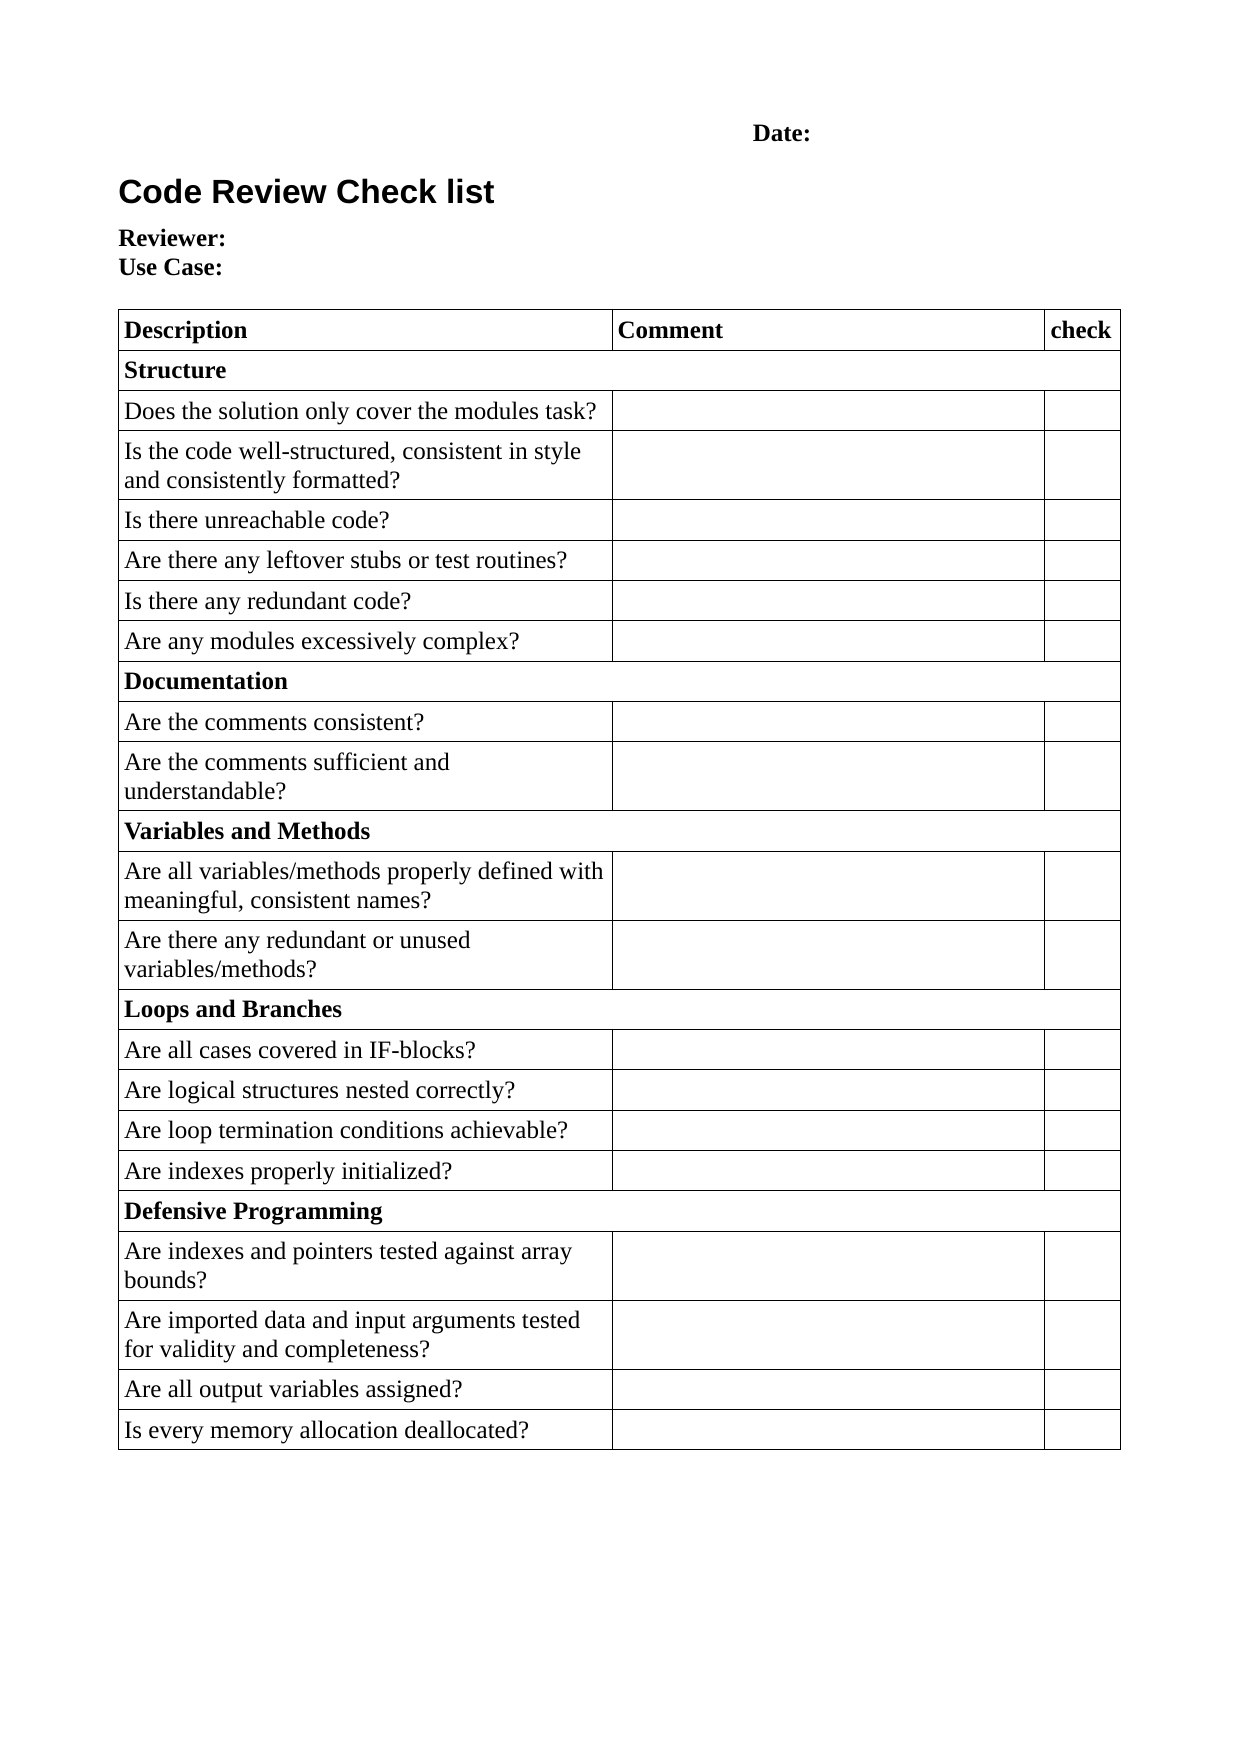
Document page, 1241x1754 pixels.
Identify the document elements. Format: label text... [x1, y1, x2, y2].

table_cell Are there any leftover stubs or test routines? [119, 541, 612, 580]
text Use Case: [118, 252, 1122, 281]
table_cell [1045, 702, 1120, 741]
table_header check [1045, 310, 1120, 349]
table_cell [613, 391, 1044, 430]
table_header Comment [613, 310, 1044, 349]
table_cell [1045, 1111, 1120, 1150]
table_cell [613, 581, 1044, 620]
table_cell [1045, 1070, 1120, 1109]
table_cell Loops and Branches [119, 990, 1120, 1029]
table_cell [1045, 431, 1120, 499]
table_cell [613, 1370, 1044, 1409]
table_cell [613, 431, 1044, 499]
table_cell [613, 742, 1044, 810]
table_cell [1045, 852, 1120, 919]
table_cell [613, 1232, 1044, 1299]
table_cell Is there unreachable code? [119, 500, 612, 539]
table_cell Are all variables/methods properly defined with meaningful, consistent names? [119, 852, 612, 919]
table_cell [613, 1151, 1044, 1190]
table_cell [613, 1030, 1044, 1069]
table_header Description [119, 310, 612, 349]
table_cell [613, 852, 1044, 919]
table_cell Are all output variables assigned? [119, 1370, 612, 1409]
table_cell Are indexes and pointers tested against array bounds? [119, 1232, 612, 1299]
table_cell Documentation [119, 662, 1120, 701]
table_cell Variables and Methods [119, 811, 1120, 851]
table_cell Are loop termination conditions achievable? [119, 1111, 612, 1150]
table_cell [1045, 391, 1120, 430]
table_cell Does the solution only cover the modules task? [119, 391, 612, 430]
table_cell Is there any redundant code? [119, 581, 612, 620]
table_cell [1045, 1030, 1120, 1069]
table_cell [1045, 1410, 1120, 1449]
table_cell [613, 621, 1044, 661]
table_cell Structure [119, 351, 1120, 390]
text Reviewer: [118, 223, 1122, 252]
table_cell [613, 1301, 1044, 1369]
table_cell Are there any redundant or unused variables/methods? [119, 921, 612, 989]
table_cell Are imported data and input arguments tested for validity and completeness? [119, 1301, 612, 1369]
table_cell Defensive Programming [119, 1191, 1120, 1231]
subtitle Code Review Check list [118, 172, 1122, 211]
table_cell Is every memory allocation deallocated? [119, 1410, 612, 1449]
table_cell [1045, 500, 1120, 539]
table_cell [1045, 1301, 1120, 1369]
table_cell [613, 702, 1044, 741]
table_cell Are the comments sufficient and understandable? [119, 742, 612, 810]
table_cell [613, 541, 1044, 580]
table_cell [613, 1410, 1044, 1449]
table_cell [1045, 581, 1120, 620]
table_cell [613, 921, 1044, 989]
table_cell [613, 500, 1044, 539]
table_cell Is the code well-structured, consistent in style and consistently formatted? [119, 431, 612, 499]
table_cell [1045, 742, 1120, 810]
table_cell [1045, 1232, 1120, 1299]
table_cell Are the comments consistent? [119, 702, 612, 741]
table_cell Are logical structures nested correctly? [119, 1070, 612, 1109]
table_cell Are any modules excessively complex? [119, 621, 612, 661]
table_cell Are indexes properly initialized? [119, 1151, 612, 1190]
table_cell [1045, 621, 1120, 661]
text Date: [118, 118, 1122, 147]
table_cell [1045, 541, 1120, 580]
table_cell [1045, 1151, 1120, 1190]
table_cell Are all cases covered in IF-blocks? [119, 1030, 612, 1069]
table_cell [1045, 921, 1120, 989]
table_cell [613, 1070, 1044, 1109]
table_cell [613, 1111, 1044, 1150]
table_cell [1045, 1370, 1120, 1409]
